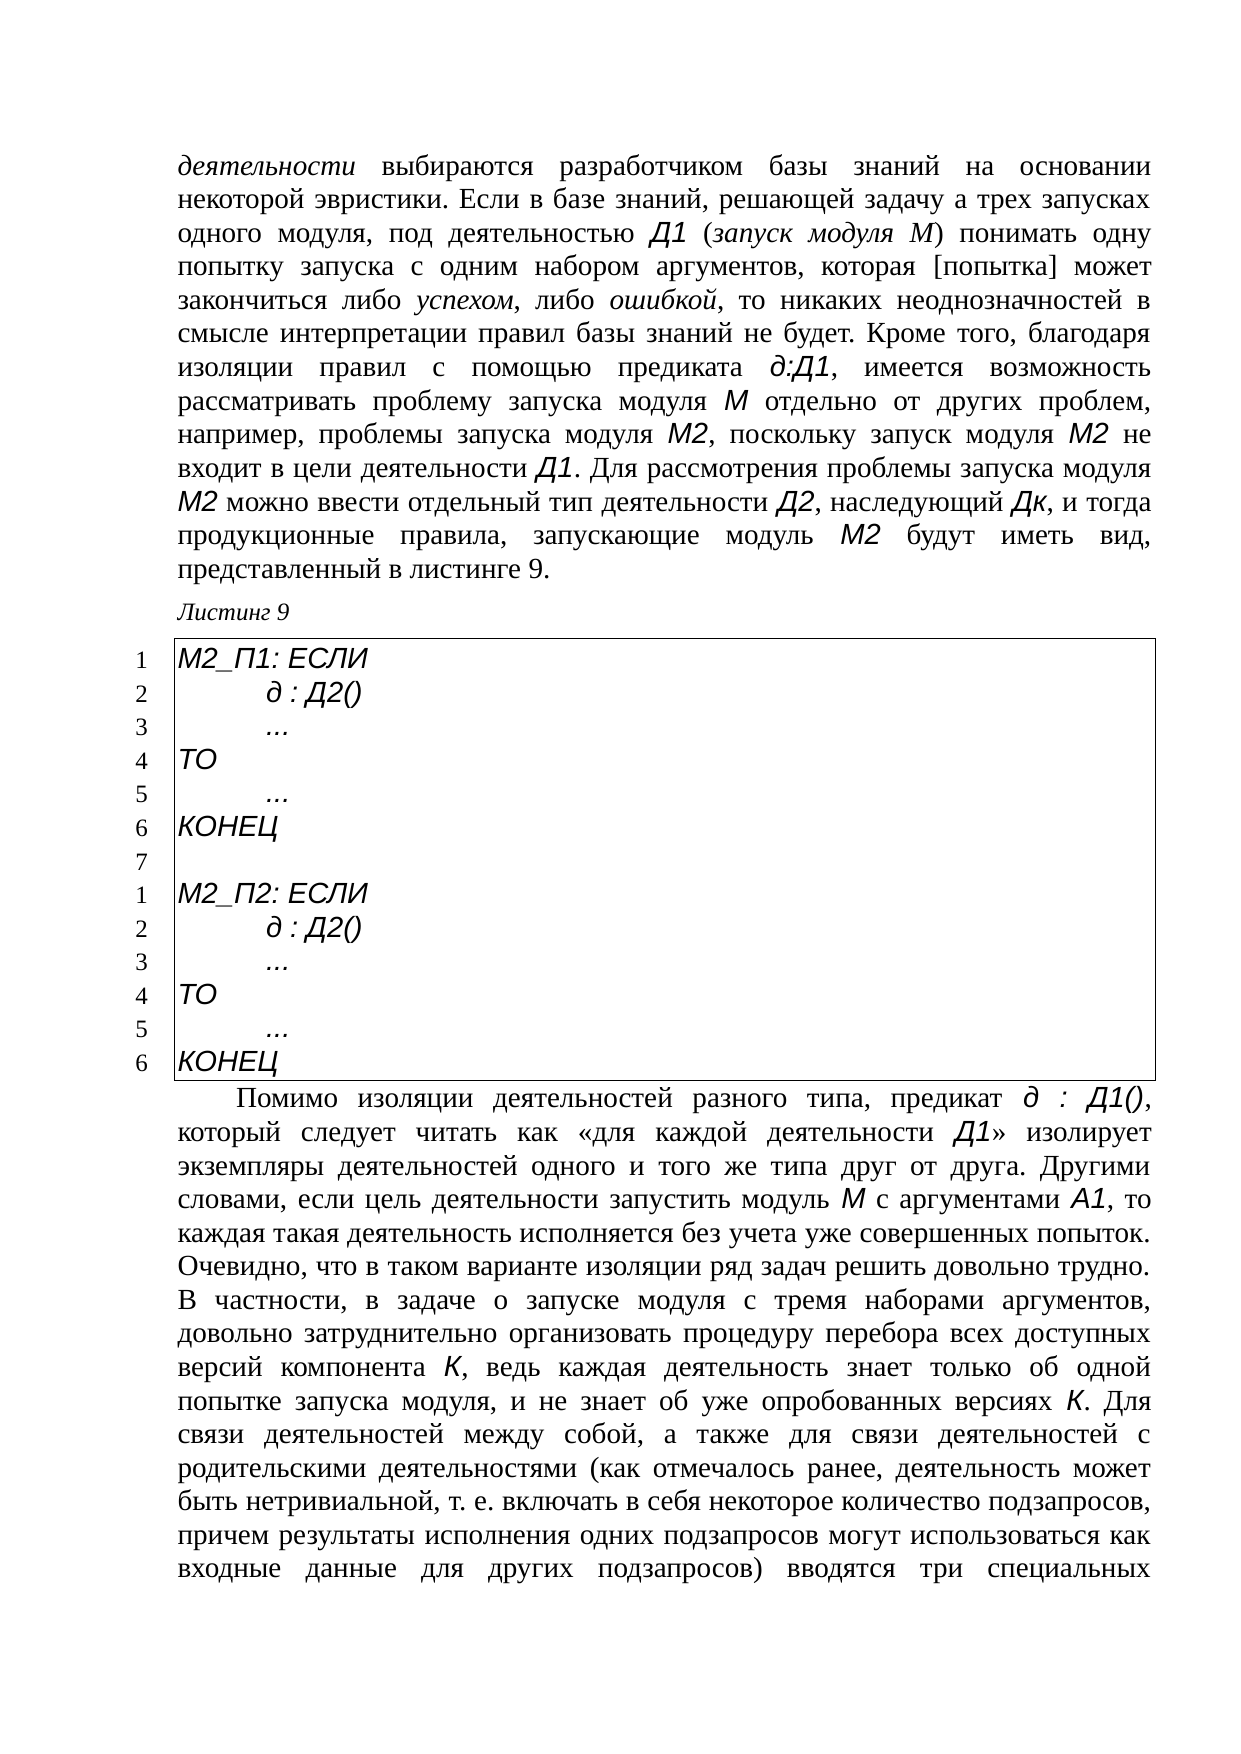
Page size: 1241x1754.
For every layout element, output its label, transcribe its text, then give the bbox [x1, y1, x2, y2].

text КОНЕЦ [177, 809, 1152, 843]
text M2_П1: ЕСЛИ [175, 639, 1155, 675]
text ... [177, 1010, 1152, 1041]
text ... [177, 943, 1152, 977]
text M2_П2: ЕСЛИ [177, 876, 1152, 910]
text деятельности выбираются разработчиком базы знаний на основании некоторой эвристики. Если в базе знаний, решающей задачу а трех запусках одного модуля, под деятельностью Д1 (запуск модуля М) понимать одну попытку запуска с одним набором аргументов, которая [попытка] может закончиться либо успехом, либо ошибкой, то никаких неоднозначностей в смысле интерпретации правил базы знаний не будет. Кроме того, благодаря изоляции правил с помощью предиката д:Д1, имеется возможность рассматривать проблему запуска модуля М отдельно от других проблем, например, проблемы запуска модуля М2, поскольку запуск модуля М2 не входит в цели деятельности Д1. Для рассмотрения проблемы запуска модуля М2 можно ввести отдельный тип деятельности Д2, наследующий Дк, и тогда продукционные правила, запускающие модуль М2 будут иметь вид, представленный в листинге 9. [177, 148, 1152, 584]
text ... [177, 708, 1152, 742]
text Помимо изоляции деятельностей разного типа, предикат д : Д1(), который следует читать как «для каждой деятельности Д1» изолирует экземпляры деятельностей одного и того же типа друг от друга. Другими словами, если цель деятельности запустить модуль М с аргументами А1, то каждая такая деятельность исполняется без учета уже совершенных попыток. Очевидно, что в таком варианте изоляции ряд задач решить довольно трудно. В частности, в задаче о запуске модуля с тремя наборами аргументов, довольно затруднительно организовать процедуру перебора всех доступных версий компонента К, ведь каждая деятельность знает только об одной попытке запуска модуля, и не знает об уже опробованных версиях К. Для связи деятельностей между собой, а также для связи деятельностей с родительскими деятельностями (как отмечалось ранее, деятельность может быть нетривиальной, т. е. включать в себя некоторое количество подзапросов, причем результаты исполнения одних подзапросов могут использоваться как входные данные для других подзапросов) вводятся три специальных [177, 1081, 1152, 1584]
text Листинг 9 [177, 597, 1152, 626]
text д : Д2() [177, 675, 1152, 708]
text ... [177, 776, 1152, 809]
text ТО [177, 977, 1152, 1010]
text КОНЕЦ [175, 1041, 1155, 1080]
text д : Д2() [177, 910, 1152, 943]
text ТО [177, 742, 1152, 776]
